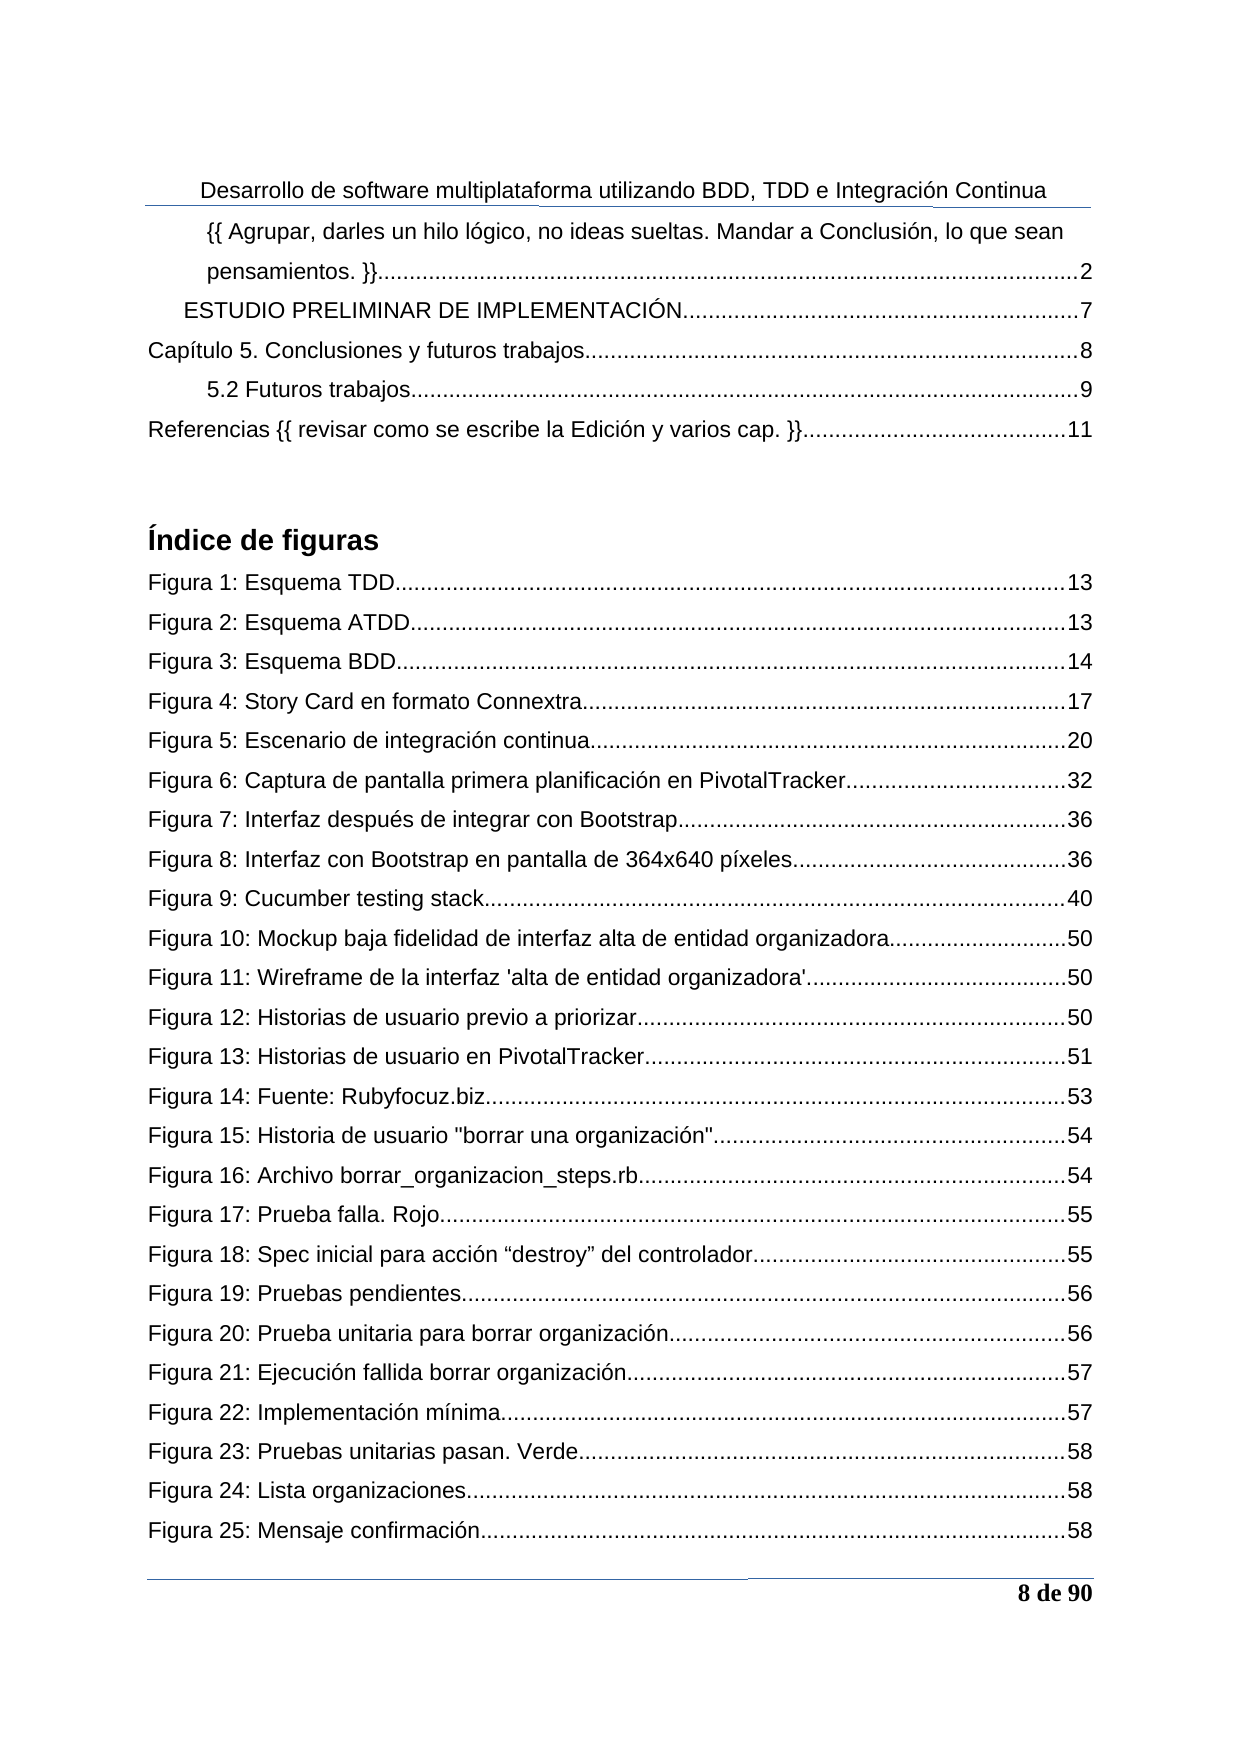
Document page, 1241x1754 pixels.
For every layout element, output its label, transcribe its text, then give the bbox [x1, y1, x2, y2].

text ESTUDIO PRELIMINAR DE IMPLEMENTACIÓN. 7 [177, 297, 1093, 324]
text Figura 14: Fuente: Rubyfocuz.biz 53 [148, 1083, 1093, 1109]
text Referencias {{ revisar como se escribe la Edición y varios cap. }} 11 [148, 416, 1093, 442]
text Figura 2: Esquema ATDD. 13 [148, 609, 1093, 635]
text Figura 9: Cucumber testing stack. 40 [148, 885, 1093, 912]
text Figura 20: Prueba unitaria para borrar organización. 56 [148, 1319, 1093, 1346]
text Figura 12: Historias de usuario previo a priorizar. 50 [148, 1004, 1093, 1030]
text 5.2 Futuros trabajos. 9 [207, 376, 1093, 403]
text Figura 1: Esquema TDD. 13 [148, 569, 1093, 596]
text Figura 8: Interfaz con Bootstrap en pantalla de 364x640 píxeles. 36 [148, 846, 1093, 872]
text Figura 23: Pruebas unitarias pasan. Verde. 58 [148, 1438, 1093, 1464]
text {{ Agrupar, darles un hilo lógico, no ideas sueltas. Mandar a Conclusión, lo que sean pensamientos. }} 2 [207, 218, 1093, 284]
text Figura 16: Archivo borrar_organizacion_steps.rb. 54 [148, 1162, 1093, 1188]
text Figura 22: Implementación mínima. 57 [148, 1398, 1093, 1425]
text Figura 19: Pruebas pendientes. 56 [148, 1280, 1093, 1306]
text Figura 21: Ejecución fallida borrar organización. 57 [148, 1359, 1093, 1385]
text Figura 6: Captura de pantalla primera planificación en PivotalTracker. 32 [148, 767, 1093, 793]
subtitle Índice de figuras [148, 523, 1093, 557]
text Figura 15: Historia de usuario "borrar una organización". 54 [148, 1122, 1093, 1148]
text Figura 7: Interfaz después de integrar con Bootstrap. 36 [148, 806, 1093, 833]
text Figura 17: Prueba falla. Rojo. 55 [148, 1201, 1093, 1227]
text Figura 24: Lista organizaciones. 58 [148, 1477, 1093, 1504]
text Figura 10: Mockup baja fidelidad de interfaz alta de entidad organizadora. 50 [148, 925, 1093, 951]
text Figura 5: Escenario de integración continua. 20 [148, 727, 1093, 754]
text Capítulo 5. Conclusiones y futuros trabajos 8 [148, 337, 1093, 363]
text Figura 11: Wireframe de la interfaz 'alta de entidad organizadora'. 50 [148, 964, 1093, 991]
text Figura 3: Esquema BDD. 14 [148, 648, 1093, 675]
text Figura 25: Mensaje confirmación. 58 [148, 1517, 1093, 1543]
text Figura 18: Spec inicial para acción “destroy” del controlador. 55 [148, 1241, 1093, 1267]
text Figura 4: Story Card en formato Connextra. 17 [148, 688, 1093, 714]
text Figura 13: Historias de usuario en PivotalTracker. 51 [148, 1043, 1093, 1069]
